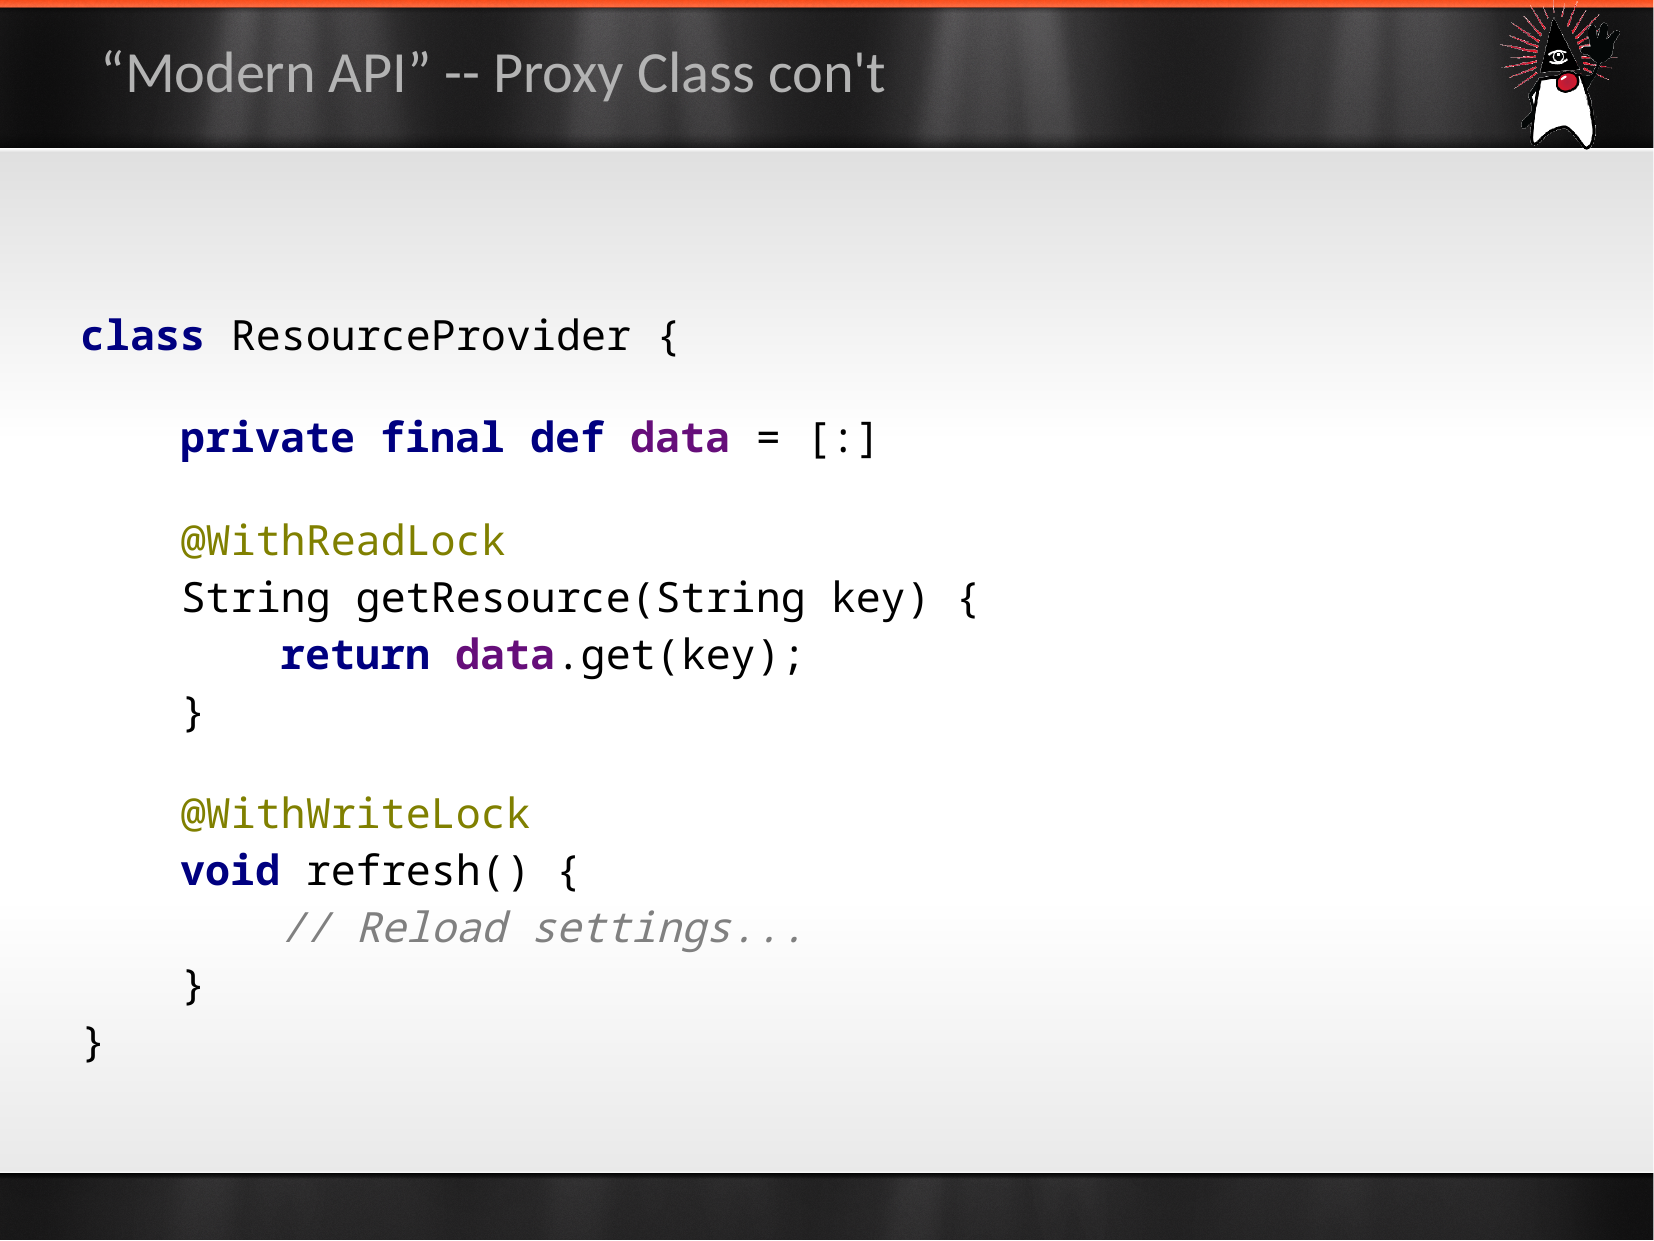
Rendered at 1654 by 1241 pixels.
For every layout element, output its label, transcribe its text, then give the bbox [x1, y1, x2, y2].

title “Modern API” -- Proxy Class con't [100, 6, 1589, 151]
subtitle class ResourceProvider { private final def data = [:] @WithReadLock String getResource(String key) { return data.get(key); } @WithWriteLock void refresh() { // Reload settings... } } [80, 305, 1570, 1125]
picture [0, 0, 1654, 1240]
